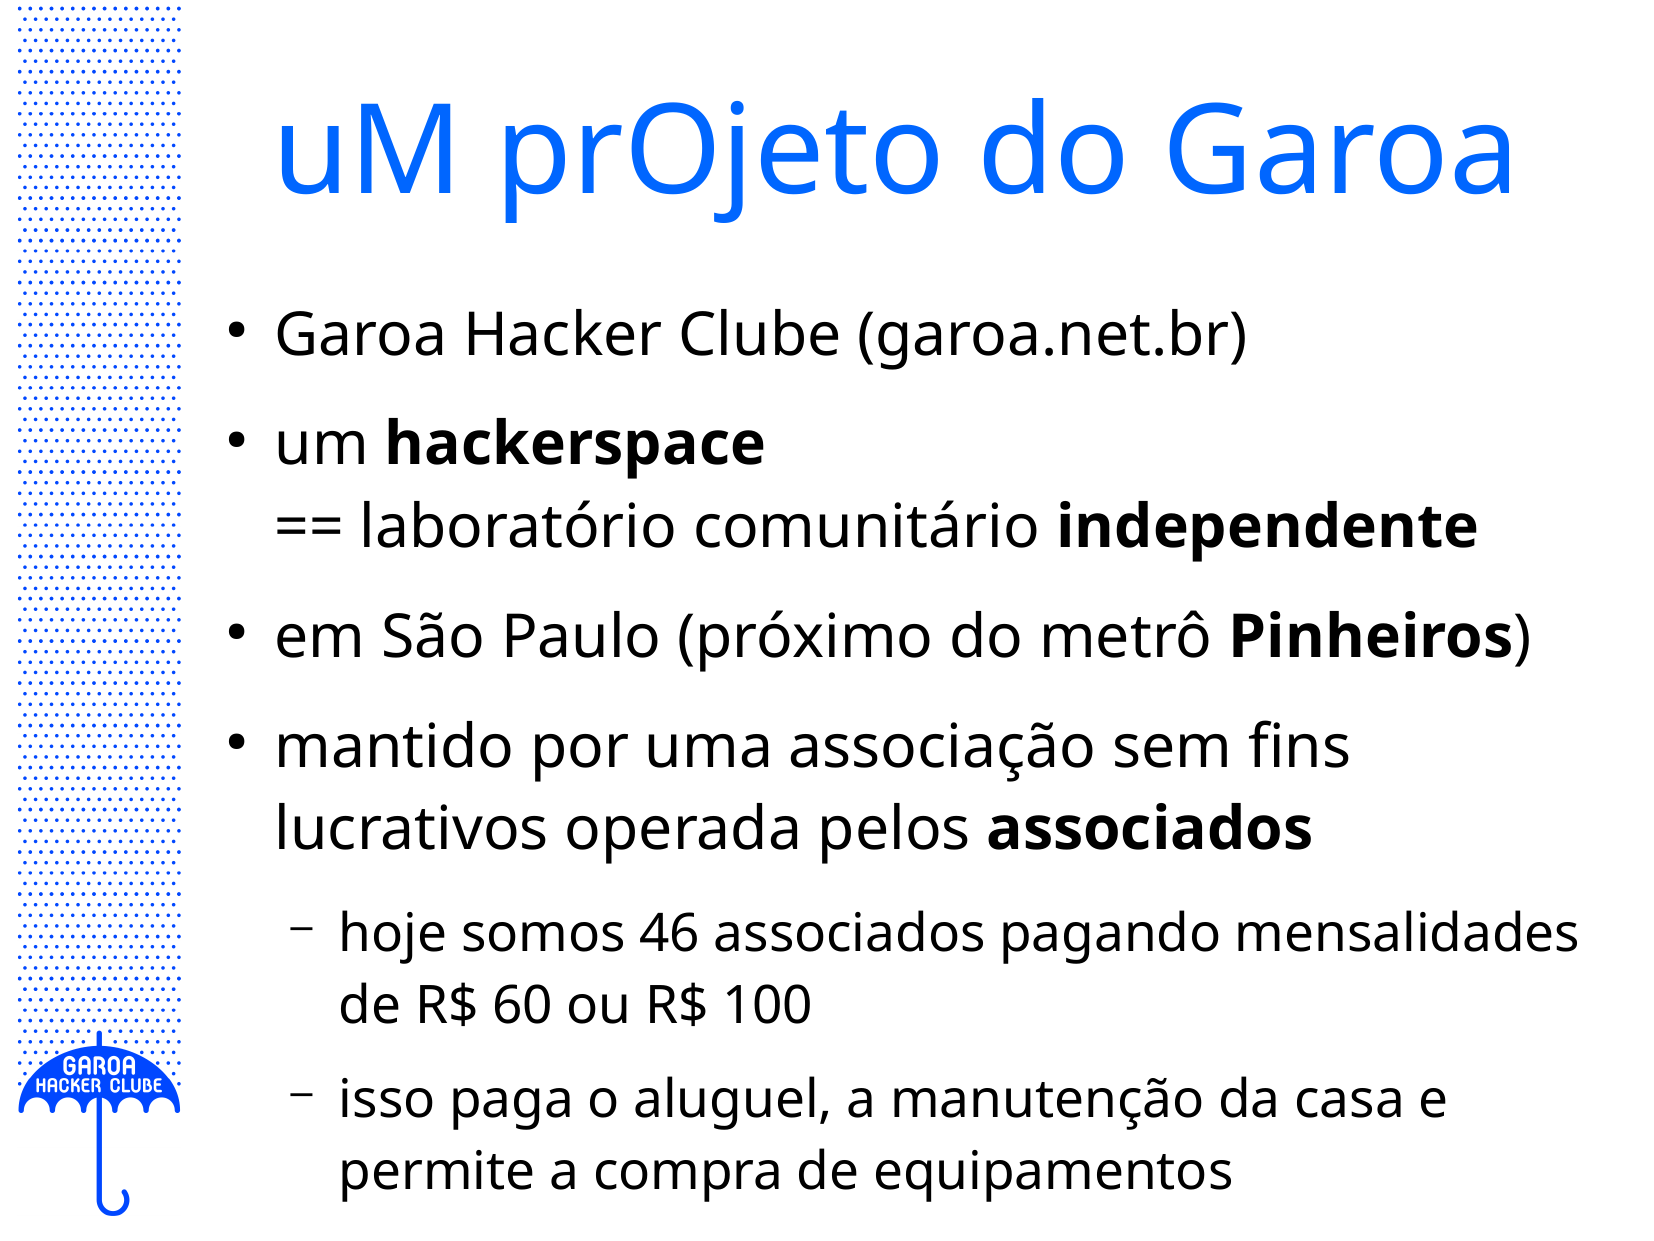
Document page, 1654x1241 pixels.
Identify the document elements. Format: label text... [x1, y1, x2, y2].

picture [17, 0, 181, 1216]
title uM prOjeto do Garoa [157, 41, 1636, 249]
list Garoa Hacker Clube (garoa.net.br) um hackerspace == laboratório comunitário independente em São Paulo (próximo do metrô Pinheiros) mantido por uma associação sem fins lucrativos operada pelos associados hoje somos 46 associados pagando mensalidades de R$ 60 ou R$ 100 isso paga o aluguel, a manutenção da casa e permite a compra de equipamentos [210, 290, 1621, 1216]
